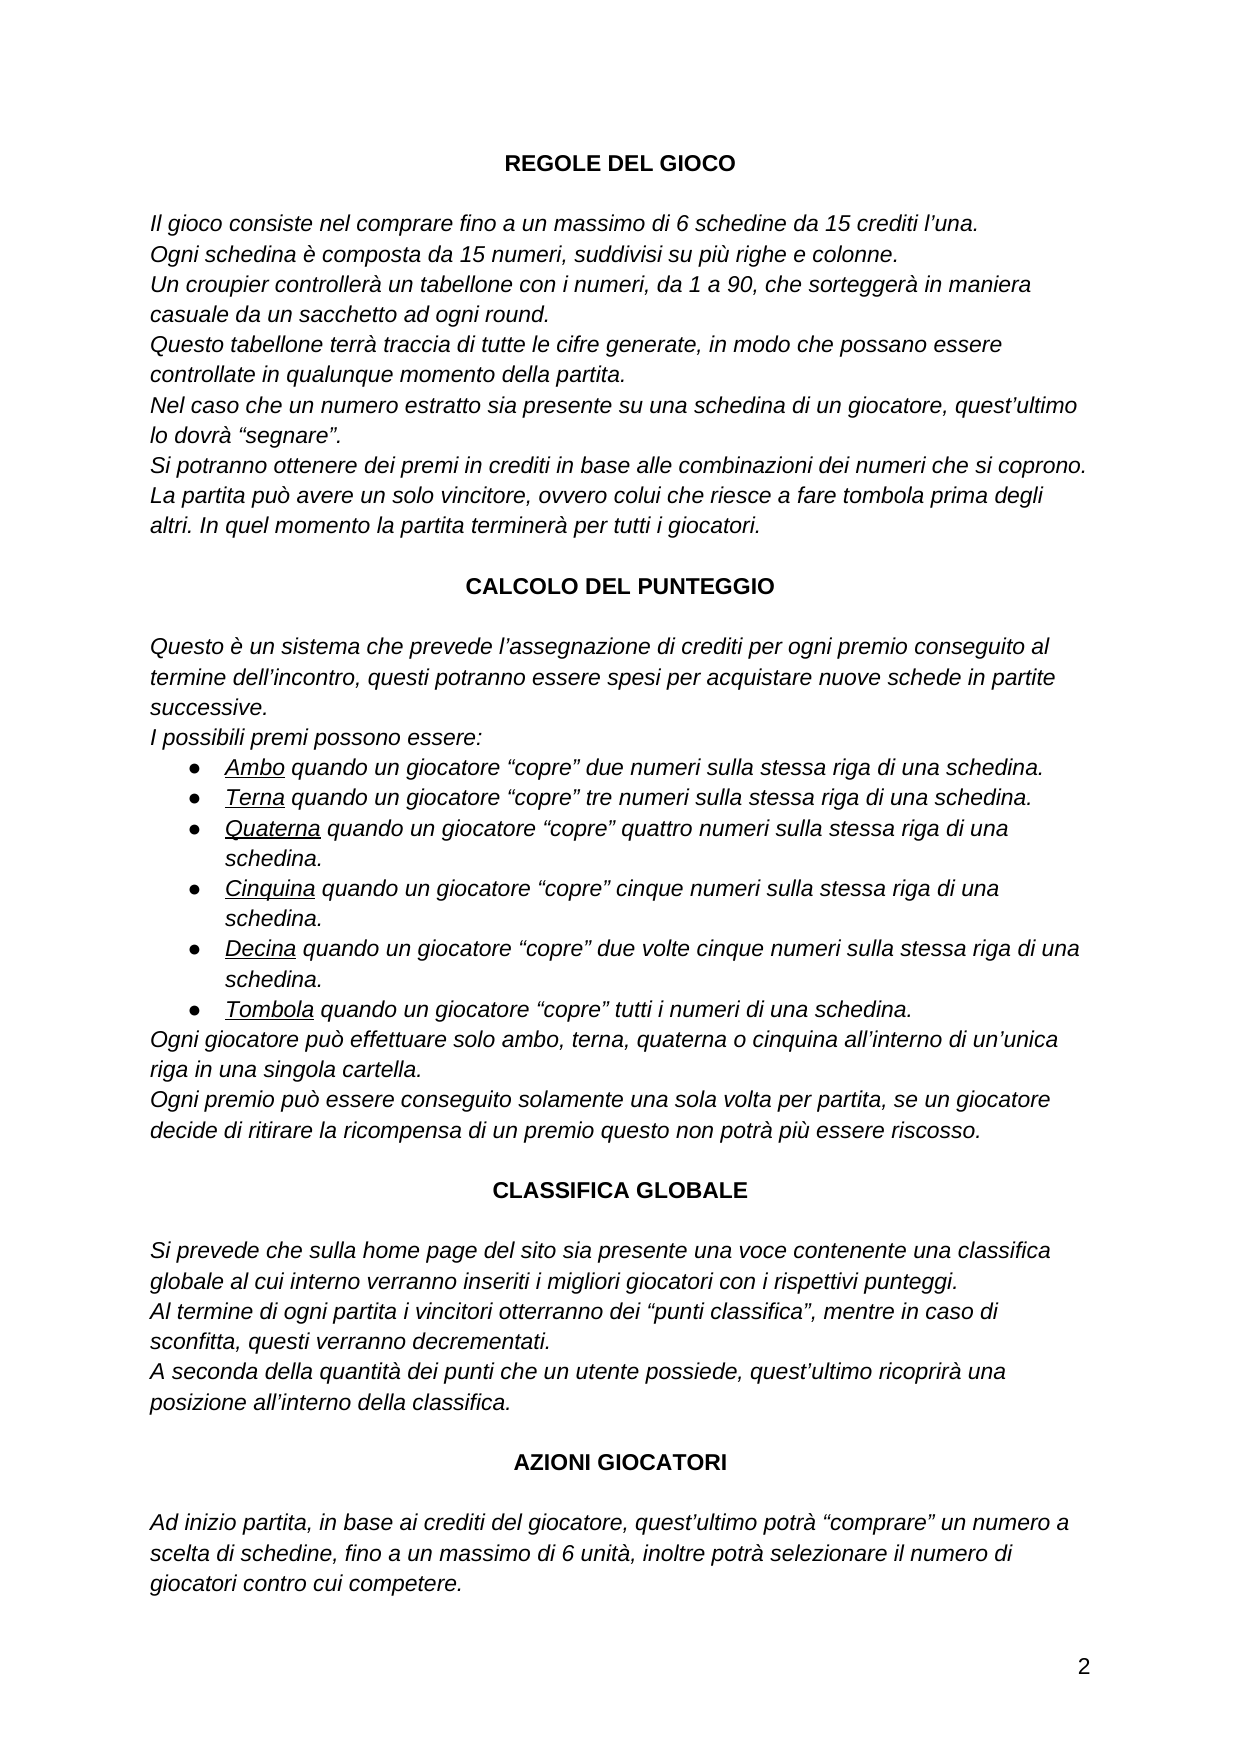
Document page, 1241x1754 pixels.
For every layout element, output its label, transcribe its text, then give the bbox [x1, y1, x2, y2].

list Cinquina quando un giocatore “copre” cinque numeri sulla stessa riga di una schedina. [187, 875, 1090, 932]
text Ad inizio partita, in base ai crediti del giocatore, quest’ultimo potrà “comprare” un numero a scelta di schedine, fino a un massimo di 6 unità, inoltre potrà selezionare il numero di giocatori contro cui competere. [150, 1509, 1090, 1596]
text Si prevede che sulla home page del sito sia presente una voce contenente una classifica globale al cui interno verranno inseriti i migliori giocatori con i rispettivi punteggi. [150, 1237, 1090, 1294]
text Un croupier controllerà un tabellone con i numeri, da 1 a 90, che sorteggerà in maniera casuale da un sacchetto ad ogni round. [150, 271, 1090, 327]
text REGOLE DEL GIOCO [150, 150, 1090, 176]
text Ogni schedina è composta da 15 numeri, suddivisi su più righe e colonne. [150, 241, 1090, 267]
text Al termine di ogni partita i vincitori otterranno dei “punti classifica”, mentre in caso di sconfitta, questi verranno decrementati. [150, 1298, 1090, 1354]
list Ambo quando un giocatore “copre” due numeri sulla stessa riga di una schedina. [187, 754, 1090, 781]
text La partita può avere un solo vincitore, ovvero colui che riesce a fare tombola prima degli altri. In quel momento la partita terminerà per tutti i giocatori. [150, 482, 1090, 539]
text Ogni premio può essere conseguito solamente una sola volta per partita, se un giocatore decide di ritirare la ricompensa di un premio questo non potrà più essere riscosso. [150, 1086, 1090, 1143]
text A seconda della quantità dei punti che un utente possiede, quest’ultimo ricoprirà una posizione all’interno della classifica. [150, 1358, 1090, 1415]
text Questo è un sistema che prevede l’assegnazione di crediti per ogni premio conseguito al termine dell’incontro, questi potranno essere spesi per acquistare nuove schede in partite successive. [150, 633, 1090, 720]
list Decina quando un giocatore “copre” due volte cinque numeri sulla stessa riga di una schedina. [187, 935, 1090, 992]
list Quaterna quando un giocatore “copre” quattro numeri sulla stessa riga di una schedina. [187, 814, 1090, 871]
text I possibili premi possono essere: [150, 724, 1090, 750]
text Ogni giocatore può effettuare solo ambo, terna, quaterna o cinquina all’interno di un’unica riga in una singola cartella. [150, 1026, 1090, 1083]
list Terna quando un giocatore “copre” tre numeri sulla stessa riga di una schedina. [187, 784, 1090, 811]
text Si potranno ottenere dei premi in crediti in base alle combinazioni dei numeri che si coprono. [150, 452, 1090, 478]
text Il gioco consiste nel comprare fino a un massimo di 6 schedine da 15 crediti l’una. [150, 210, 1090, 237]
text CLASSIFICA GLOBALE [150, 1177, 1090, 1203]
text Questo tabellone terrà traccia di tutte le cifre generate, in modo che possano essere controllate in qualunque momento della partita. [150, 331, 1090, 388]
text Nel caso che un numero estratto sia presente su una schedina di un giocatore, quest’ultimo lo dovrà “segnare”. [150, 392, 1090, 448]
list Tombola quando un giocatore “copre” tutti i numeri di una schedina. [187, 996, 1090, 1022]
text AZIONI GIOCATORI [150, 1449, 1090, 1475]
text CALCOLO DEL PUNTEGGIO [150, 573, 1090, 599]
